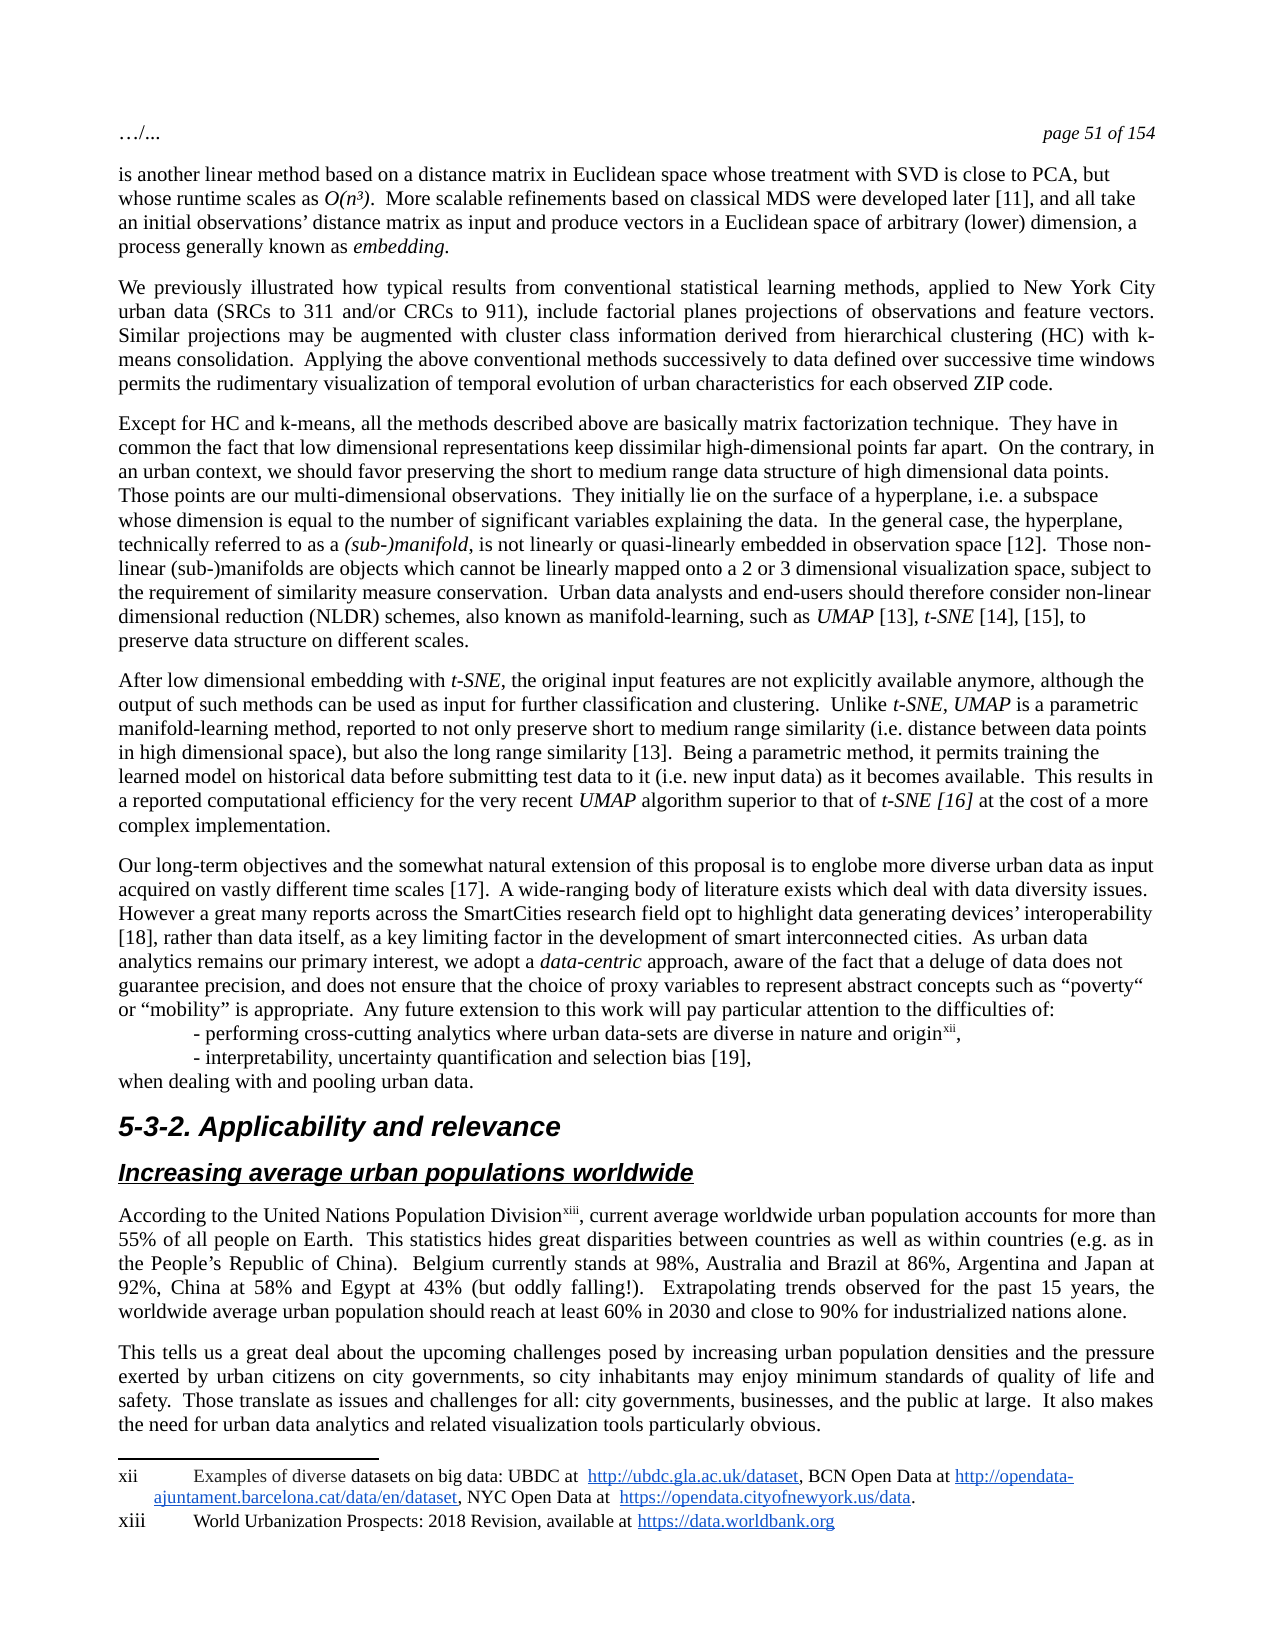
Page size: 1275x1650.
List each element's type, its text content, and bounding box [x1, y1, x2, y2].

text is another linear method based on a distance matrix in Euclidean space whose treatment with SVD is close to PCA, but whose runtime scales as O(n³). More scalable refinements based on classical MDS were developed later [11], and all take an initial observations’ distance matrix as input and produce vectors in a Euclidean space of arbitrary (lower) dimension, a process generally known as embedding. [118, 162, 1157, 258]
text This tells us a great deal about the upcoming challenges posed by increasing urban population densities and the pressure exerted by urban citizens on city governments, so city inhabitants may enjoy minimum standards of quality of life and safety. Those translate as issues and challenges for all: city governments, businesses, and the public at large. It also makes the need for urban data analytics and related visualization tools particularly obvious. [118, 1340, 1157, 1436]
text After low dimensional embedding with t-SNE, the original input features are not explicitly available anymore, although the output of such methods can be used as input for further classification and clustering. Unlike t-SNE, UMAP is a parametric manifold-learning method, reported to not only preserve short to medium range similarity (i.e. distance between data points in high dimensional space), but also the long range similarity [13]. Being a parametric method, it permits training the learned model on historical data before submitting test data to it (i.e. new input data) as it becomes available. This results in a reported computational efficiency for the very recent UMAP algorithm superior to that of t-SNE [16] at the cost of a more complex implementation. [118, 668, 1157, 837]
text We previously illustrated how typical results from conventional statistical learning methods, applied to New York City urban data (SRCs to 311 and/or CRCs to 911), include factorial planes projections of observations and feature vectors. Similar projections may be augmented with cluster class information derived from hierarchical clustering (HC) with k-means consolidation. Applying the above conventional methods successively to data defined over successive time windows permits the rudimentary visualization of temporal evolution of urban characteristics for each observed ZIP code. [118, 275, 1157, 395]
text According to the United Nations Population Division, current average worldwide urban population accounts for more than 55% of all people on Earth. This statistics hides great disparities between countries as well as within countries (e.g. as in the People’s Republic of China). Belgium currently stands at 98%, Australia and Brazil at 86%, Argentina and Japan at 92%, China at 58% and Egypt at 43% (but oddly falling!). Extrapolating trends observed for the past 15 years, the worldwide average urban population should reach at least 60% in 2030 and close to 90% for industrialized nations alone. [118, 1203, 1157, 1323]
text Examples of diverse datasets on big data: UBDC at http://ubdc.gla.ac.uk/dataset, BCN Open Data at http://opendata-ajuntament.barcelona.cat/data/en/dataset, NYC Open Data at https://opendata.cityofnewyork.us/data. [118, 1465, 1157, 1508]
text Our long-term objectives and the somewhat natural extension of this proposal is to englobe more diverse urban data as input acquired on vastly different time scales [17]. A wide-ranging body of literature exists which deal with data diversity issues. However a great many reports across the SmartCities research field opt to highlight data generating devices’ interoperability [18], rather than data itself, as a key limiting factor in the development of smart interconnected cities. As urban data analytics remains our primary interest, we adopt a data-centric approach, aware of the fact that a deluge of data does not guarantee precision, and does not ensure that the choice of proxy variables to represent abstract concepts such as “poverty“ or “mobility” is appropriate. Any future extension to this work will pay particular attention to the difficulties of: - performing cross-cutting analytics where urban data-sets are diverse in nature and origin, - interpretability, uncertainty quantification and selection bias [19], when dealing with and pooling urban data. [118, 853, 1157, 1093]
text World Urbanization Prospects: 2018 Revision, available at https://data.worldbank.org [118, 1508, 1157, 1532]
subtitle Increasing average urban populations worldwide [118, 1158, 1157, 1187]
text Except for HC and k-means, all the methods described above are basically matrix factorization technique. They have in common the fact that low dimensional representations keep dissimilar high-dimensional points far apart. On the contrary, in an urban context, we should favor preserving the short to medium range data structure of high dimensional data points. Those points are our multi-dimensional observations. They initially lie on the surface of a hyperplane, i.e. a subspace whose dimension is equal to the number of significant variables explaining the data. In the general case, the hyperplane, technically referred to as a (sub-)manifold, is not linearly or quasi-linearly embedded in observation space [12]. Those non-linear (sub-)manifolds are objects which cannot be linearly mapped onto a 2 or 3 dimensional visualization space, subject to the requirement of similarity measure conservation. Urban data analysts and end-users should therefore consider non-linear dimensional reduction (NLDR) schemes, also known as manifold-learning, such as UMAP [13], t-SNE [14], [15], to preserve data structure on different scales. [118, 411, 1157, 652]
subtitle 5-3-2. Applicability and relevance [118, 1110, 1157, 1142]
